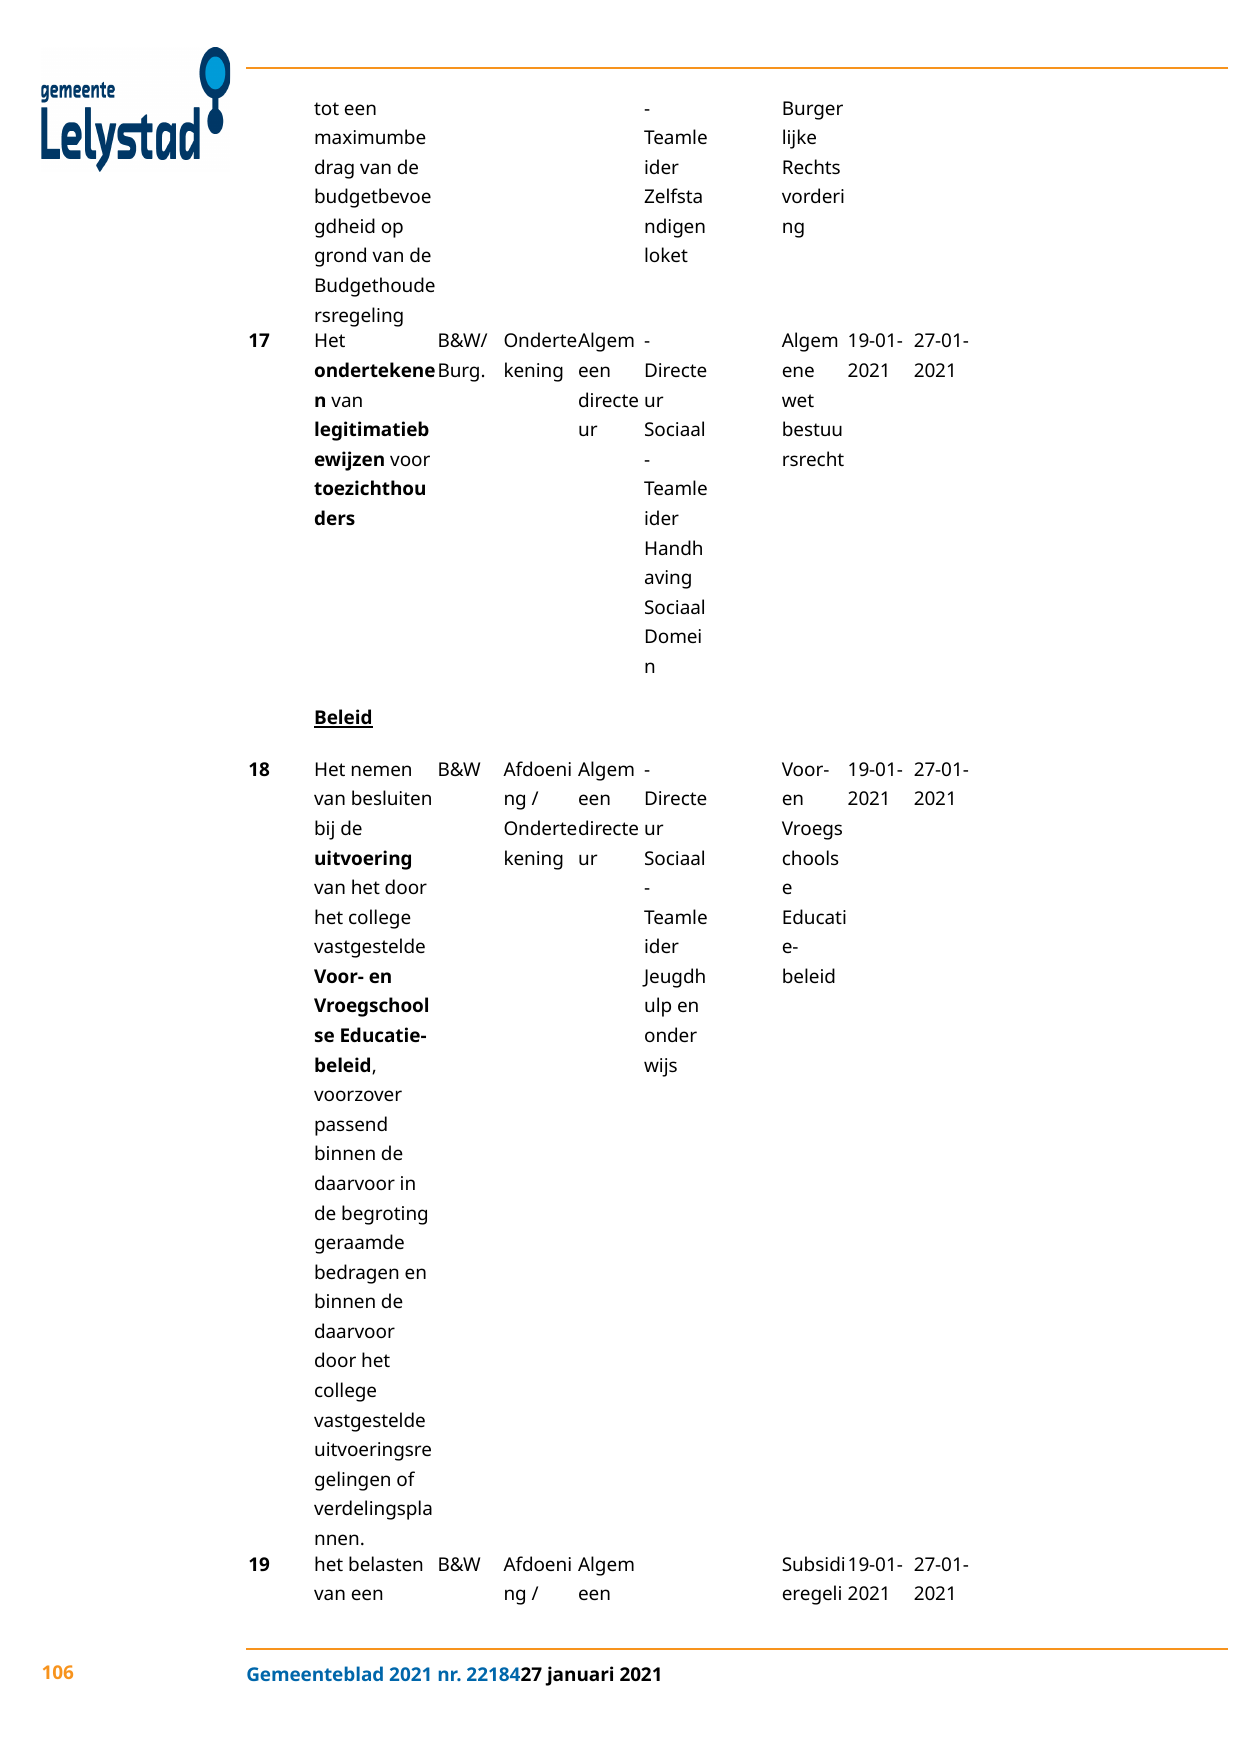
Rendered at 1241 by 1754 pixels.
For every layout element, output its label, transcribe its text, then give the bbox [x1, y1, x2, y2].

table_cell 17 [248, 328, 314, 679]
table_cell [578, 679, 644, 704]
table_cell [710, 705, 782, 730]
table_cell [782, 679, 847, 704]
table_cell Algemene wet bestuursrecht [782, 328, 847, 679]
table_cell [914, 730, 979, 756]
table_cell [848, 95, 913, 328]
table_cell [782, 705, 847, 730]
table_cell 19 [248, 1551, 314, 1606]
table_cell [980, 756, 1152, 1551]
table_cell [980, 95, 1152, 328]
table_cell - Directeur Sociaal - Teamleider Handhaving Sociaal Domein [644, 328, 710, 679]
table_cell - Teamleider Zelfstandigenloket [644, 95, 710, 328]
table_cell [980, 679, 1152, 704]
table_cell [503, 730, 578, 756]
table_cell [980, 1551, 1152, 1606]
table_cell 19-01-2021 [848, 1551, 913, 1606]
picture [41, 47, 231, 172]
table_cell [644, 1551, 710, 1606]
table_cell [437, 95, 503, 328]
table_cell [437, 705, 503, 730]
table_cell [710, 95, 782, 328]
table_cell [914, 95, 979, 328]
table_cell B&W/Burg. [437, 328, 503, 679]
table_cell Subsidieregeli [782, 1551, 847, 1606]
table_cell [710, 1551, 782, 1606]
table_cell [710, 679, 782, 704]
table_cell tot een maximumbedrag van de budgetbevoegdheid op grond van de Budgethoudersregeling [314, 95, 437, 328]
table_cell [248, 730, 314, 756]
table_cell 19-01-2021 [848, 756, 913, 1551]
table_cell [503, 95, 578, 328]
table_cell [914, 705, 979, 730]
table_cell [437, 730, 503, 756]
table_cell [848, 730, 913, 756]
table_cell B&W [437, 1551, 503, 1606]
table_cell [782, 730, 847, 756]
table_cell [578, 730, 644, 756]
table_cell het belasten van een [314, 1551, 437, 1606]
table_cell [248, 679, 314, 704]
table_cell Afdoening / [503, 1551, 578, 1606]
table_cell 19-01-2021 [848, 328, 913, 679]
table_cell 27-01-2021 [914, 756, 979, 1551]
table_cell [644, 730, 710, 756]
table_cell Algemeen [578, 1551, 644, 1606]
table_cell Burgerlijke Rechtsvordering [782, 95, 847, 328]
table_cell [314, 679, 437, 704]
table_cell Voor- en Vroegschoolse Educatie-beleid [782, 756, 847, 1551]
table_cell [644, 679, 710, 704]
table_cell [248, 705, 314, 730]
table_cell [980, 730, 1152, 756]
table_cell Het nemen van besluiten bij de uitvoering van het door het college vastgestelde Voor- en Vroegschoolse Educatie-beleid, voorzover passend binnen de daarvoor in de begroting geraamde bedragen en binnen de daarvoor door het college vastgestelde uitvoeringsregelingen of verdelingsplannen. [314, 756, 437, 1551]
table_cell Het ondertekenen van legitimatiebewijzen voor toezichthouders [314, 328, 437, 679]
table_cell Algemeen directeur [578, 328, 644, 679]
table_cell [710, 730, 782, 756]
table_cell B&W [437, 756, 503, 1551]
table_cell [980, 328, 1152, 679]
table_cell [248, 95, 314, 328]
table_cell [578, 705, 644, 730]
table_cell [980, 705, 1152, 730]
table_cell [644, 705, 710, 730]
table_cell [914, 679, 979, 704]
table_cell Ondertekening [503, 328, 578, 679]
table_cell 18 [248, 756, 314, 1551]
table_cell Beleid [314, 705, 437, 730]
table_cell Algemeen directeur [578, 756, 644, 1551]
table_cell 27-01-2021 [914, 328, 979, 679]
table_cell 27-01-2021 [914, 1551, 979, 1606]
table_cell [848, 705, 913, 730]
table_cell Afdoening / Ondertekening [503, 756, 578, 1551]
table_cell [503, 705, 578, 730]
table_cell [503, 679, 578, 704]
table_cell [848, 679, 913, 704]
table_cell [437, 679, 503, 704]
table_cell - Directeur Sociaal - Teamleider Jeugdhulp en onderwijs [644, 756, 710, 1551]
table_cell [578, 95, 644, 328]
table_cell [710, 328, 782, 679]
table_cell [710, 756, 782, 1551]
table_cell [314, 730, 437, 756]
